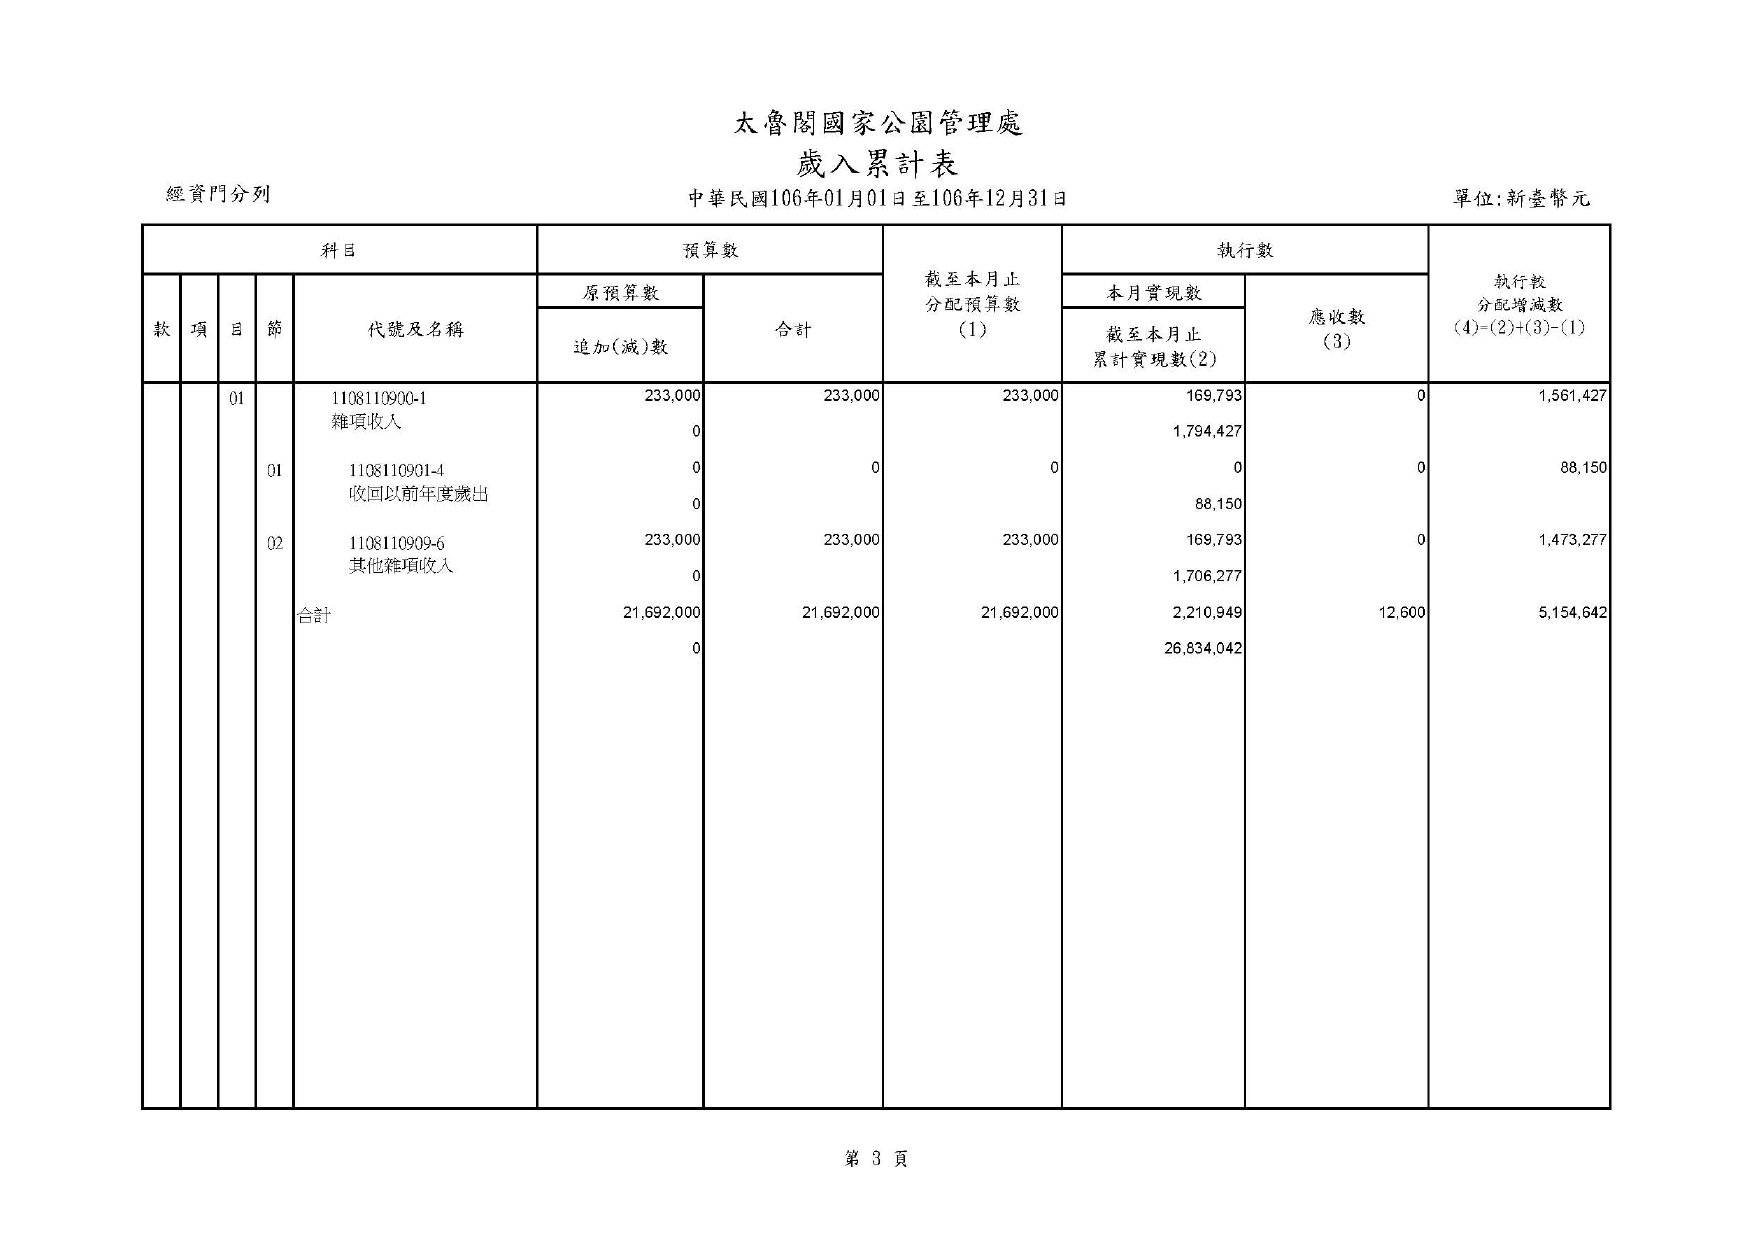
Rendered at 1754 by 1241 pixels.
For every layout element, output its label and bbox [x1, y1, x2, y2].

picture [59, 59, 1695, 1216]
